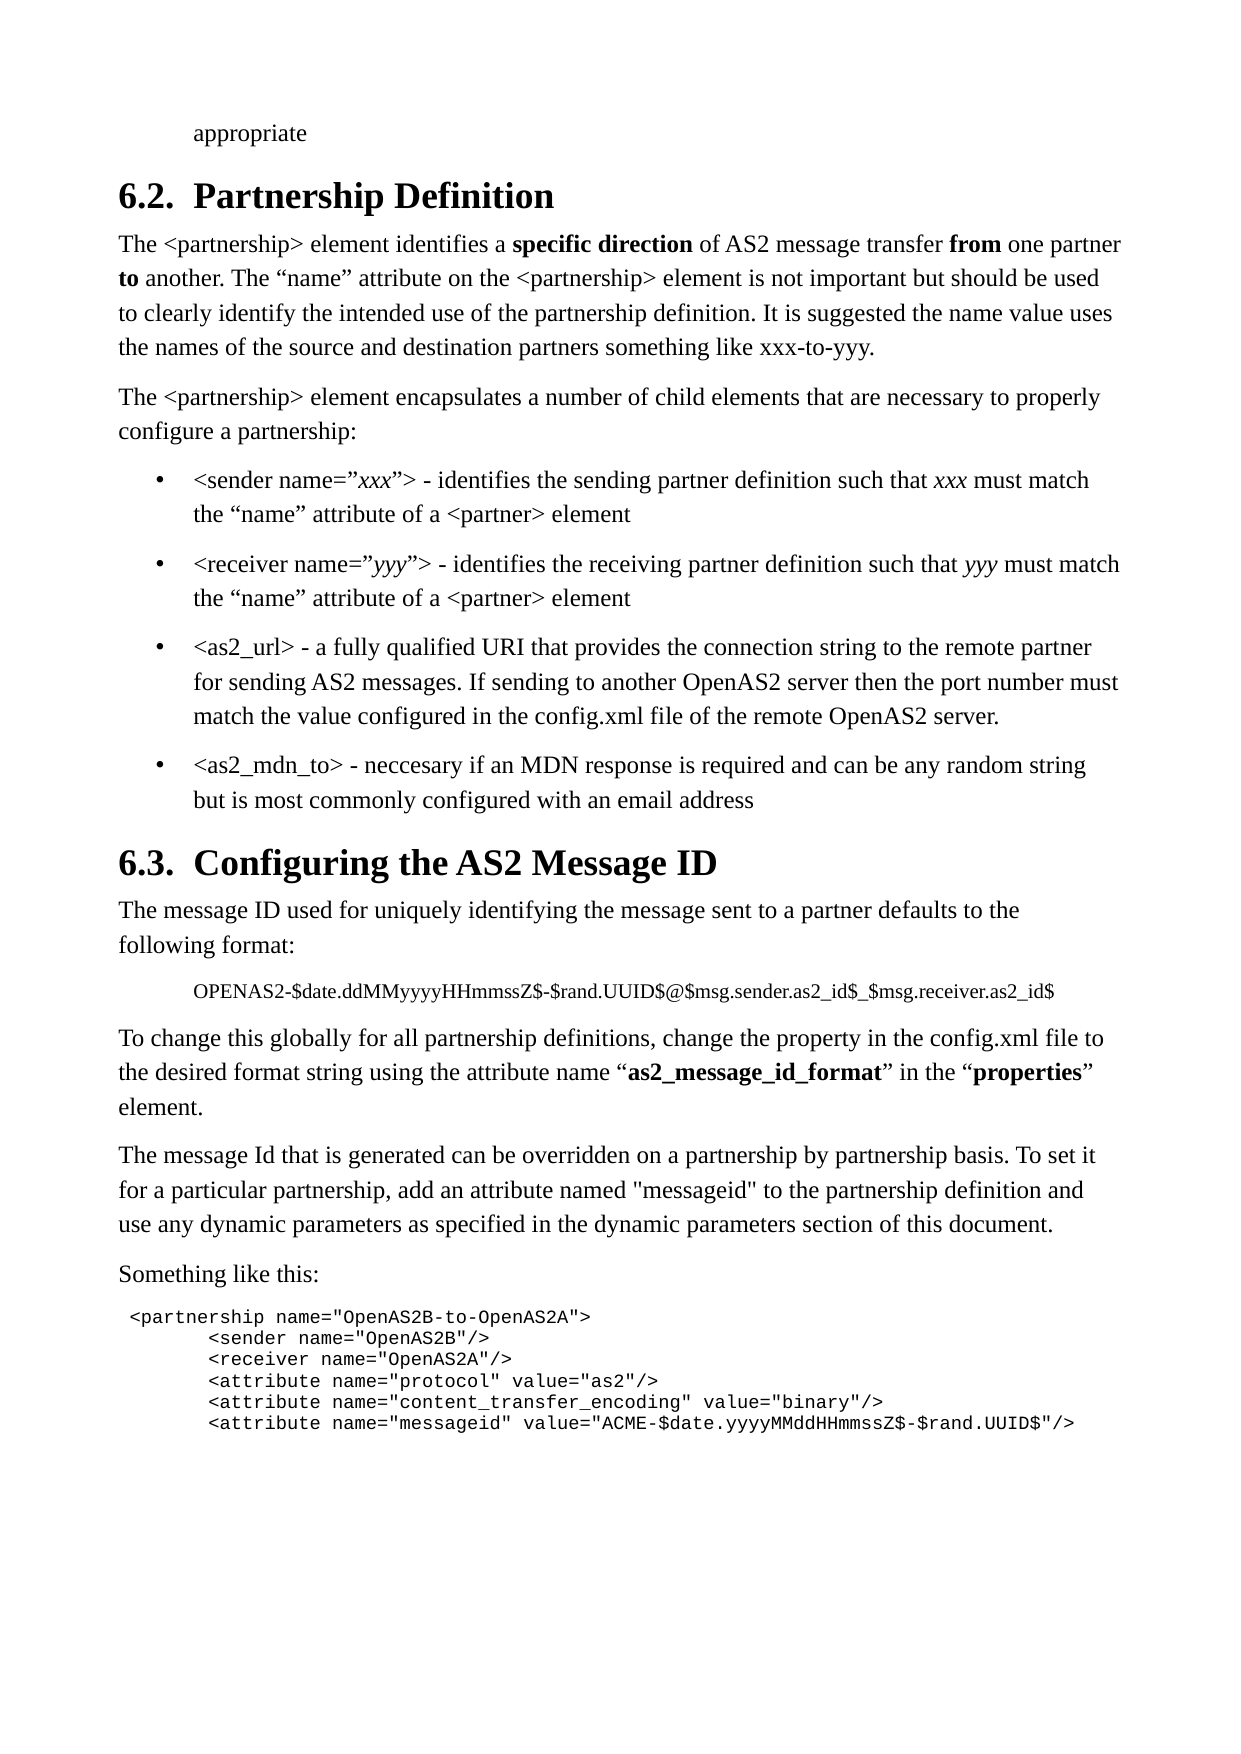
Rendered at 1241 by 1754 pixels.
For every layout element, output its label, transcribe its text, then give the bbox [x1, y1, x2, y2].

text <receiver name="OpenAS2A"/> [118, 1350, 1122, 1371]
text <attribute name="messageid" value="ACME-$date.yyyyMMddHHmmssZ$-$rand.UUID$"/> [118, 1414, 1122, 1435]
text OPENAS2-$date.ddMMyyyyHHmmssZ$-$rand.UUID$@$msg.sender.as2_id$_$msg.receiver.as2_id$ [193, 979, 1122, 1003]
text <attribute name="protocol" value="as2"/> [118, 1371, 1122, 1393]
subtitle Configuring the AS2 Message ID [118, 840, 1122, 883]
text The message ID used for uniquely identifying the message sent to a partner defaults to the following format: [118, 896, 1122, 959]
text Something like this: [118, 1259, 1122, 1287]
list <sender name=”xxx”> - identifies the sending partner definition such that xxx must match the “name” attribute of a <partner> element [156, 465, 1122, 528]
list <receiver name=”yyy”> - identifies the receiving partner definition such that yyy must match the “name” attribute of a <partner> element [156, 549, 1122, 612]
list <as2_mdn_to> - neccesary if an MDN response is required and can be any random string but is most commonly configured with an email address [156, 750, 1122, 813]
text The message Id that is generated can be overridden on a partnership by partnership basis. To set it for a particular partnership, add an attribute named "messageid" to the partnership definition and use any dynamic parameters as specified in the dynamic parameters section of this document. [118, 1141, 1122, 1238]
text <sender name="OpenAS2B"/> [118, 1329, 1122, 1350]
text The <partnership> element encapsulates a number of child elements that are necessary to properly configure a partnership: [118, 382, 1122, 445]
text <attribute name="content_transfer_encoding" value="binary"/> [118, 1393, 1122, 1414]
list <as2_url> - a fully qualified URI that provides the connection string to the remote partner for sending AS2 messages. If sending to another OpenAS2 server then the port number must match the value configured in the config.xml file of the remote OpenAS2 server. [156, 632, 1122, 730]
list appropriate [156, 118, 1122, 147]
text To change this globally for all partnership definitions, change the property in the config.xml file to the desired format string using the attribute name “as2_message_id_format” in the “properties” element. [118, 1023, 1122, 1120]
text <partnership name="OpenAS2B-to-OpenAS2A"> [118, 1308, 1122, 1329]
subtitle Partnership Definition [118, 173, 1122, 217]
text The <partnership> element identifies a specific direction of AS2 message transfer from one partner to another. The “name” attribute on the <partnership> element is not important but should be used to clearly identify the intended use of the partnership definition. It is suggested the name value uses the names of the source and destination partners something like xxx-to-yyy. [118, 229, 1122, 361]
